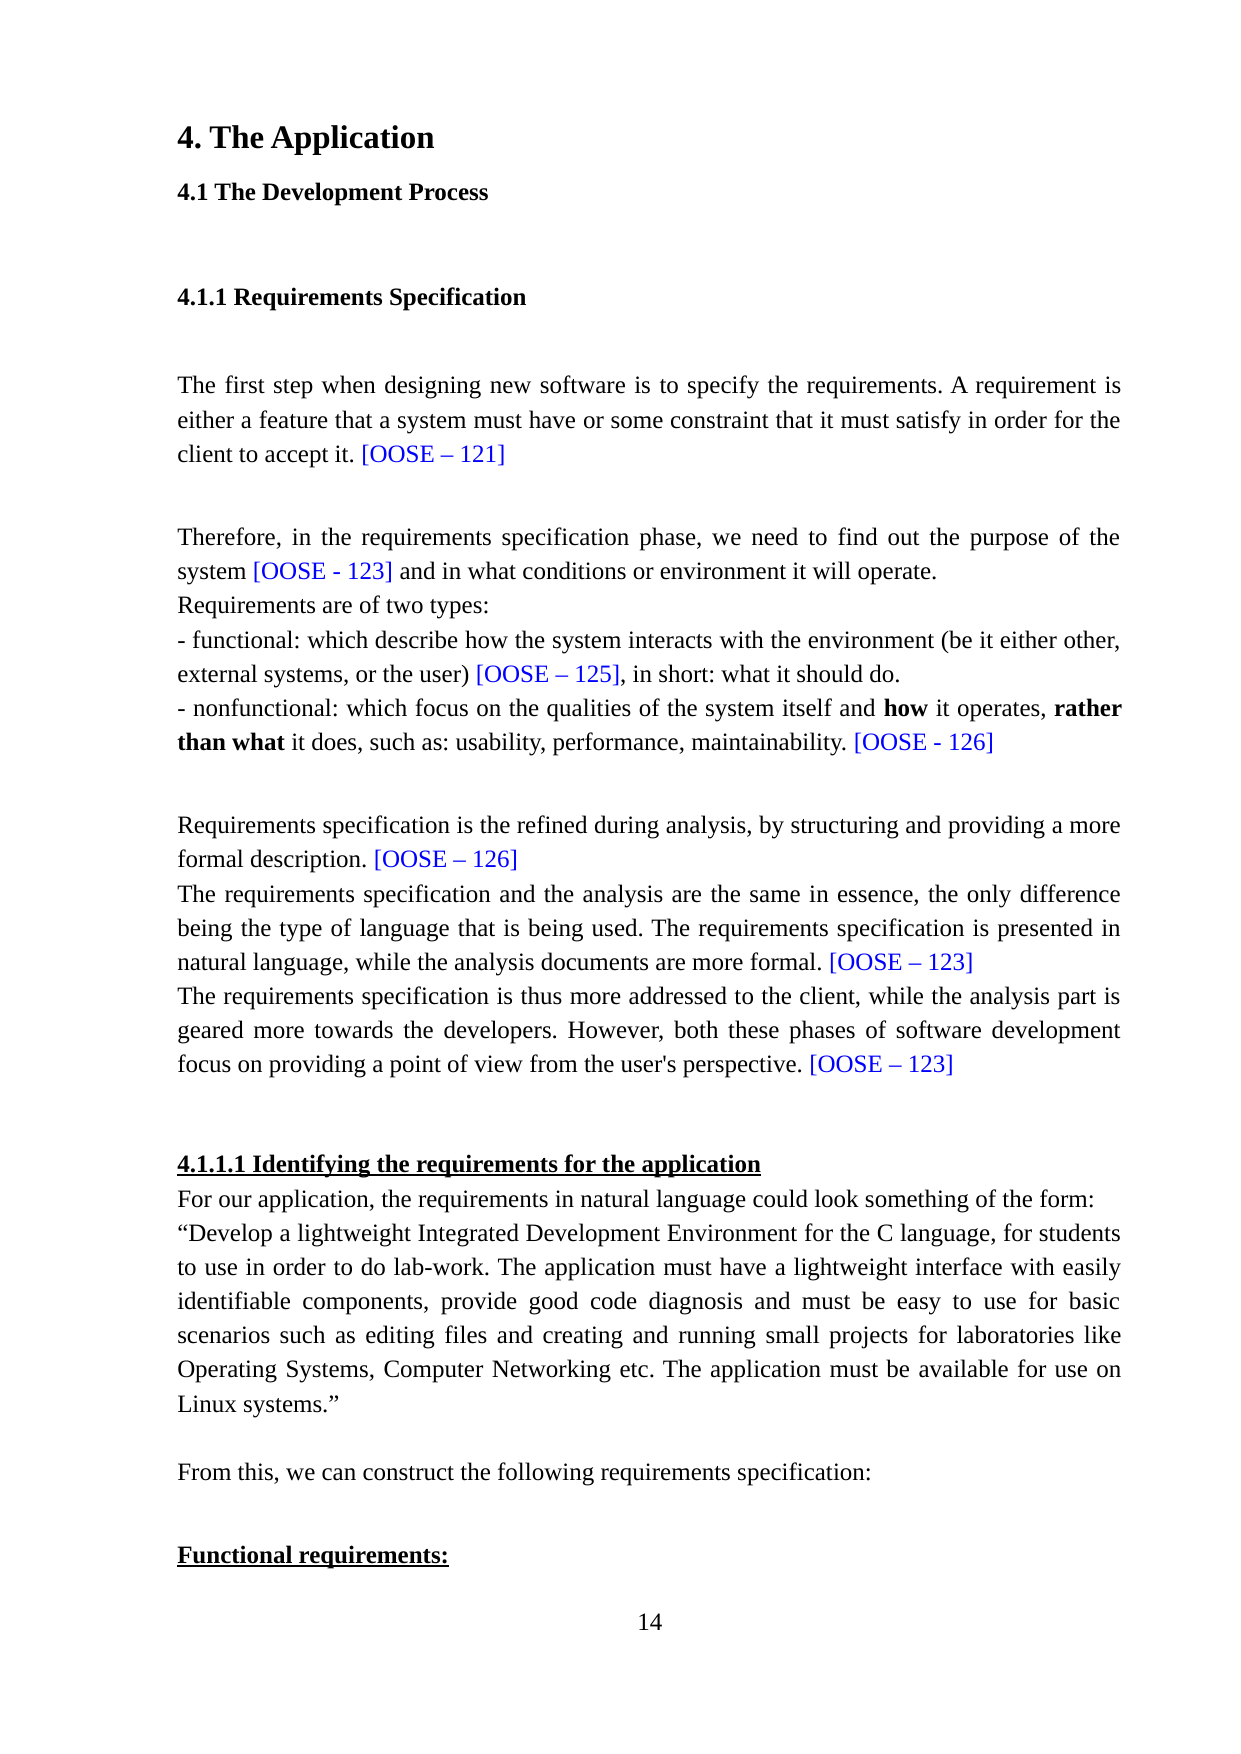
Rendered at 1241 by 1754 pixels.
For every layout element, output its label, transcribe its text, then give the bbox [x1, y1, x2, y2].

text For our application, the requirements in natural language could look something of the form: [177, 1184, 1122, 1212]
text Requirements are of two types: [177, 591, 1122, 619]
text - functional: which describe how the system interacts with the environment (be it either other, external systems, or the user) [OOSE – 125], in short: what it should do. [177, 625, 1122, 688]
text The requirements specification is thus more addressed to the client, while the analysis part is geared more towards the developers. However, both these phases of software development focus on providing a point of view from the user's perspective. [OOSE – 123] [177, 981, 1122, 1078]
text The requirements specification and the analysis are the same in essence, the only difference being the type of language that is being used. The requirements specification is presented in natural language, while the analysis documents are more formal. [OOSE – 123] [177, 879, 1122, 976]
subtitle 4. The Application [177, 118, 1122, 156]
subtitle 4.1.1 Requirements Specification [177, 282, 1122, 311]
text The first step when designing new software is to specify the requirements. A requirement is either a feature that a system must have or some constraint that it must satisfy in order for the client to accept it. [OOSE – 121] [177, 371, 1122, 468]
text Functional requirements: [177, 1540, 1122, 1569]
text - nonfunctional: which focus on the qualities of the system itself and how it operates, rather than what it does, such as: usability, performance, maintainability. [OOSE - 126] [177, 693, 1122, 756]
text “Develop a lightweight Integrated Development Environment for the C language, for students to use in order to do lab-work. The application must have a lightweight interface with easily identifiable components, provide good code diagnosis and must be easy to use for basic scenarios such as editing files and creating and running small projects for laboratories like Operating Systems, Computer Networking etc. The application must be available for use on Linux systems.” [177, 1218, 1122, 1417]
text From this, we can construct the following requirements specification: [177, 1457, 1122, 1486]
text Therefore, in the requirements specification phase, we need to find out the purpose of the system [OOSE - 123] and in what conditions or environment it will operate. [177, 522, 1122, 585]
subtitle 4.1 The Development Process [177, 177, 1122, 205]
text Requirements specification is the refined during analysis, by structuring and providing a more formal description. [OOSE – 126] [177, 810, 1122, 873]
subtitle 4.1.1.1 Identifying the requirements for the application [177, 1149, 1122, 1178]
